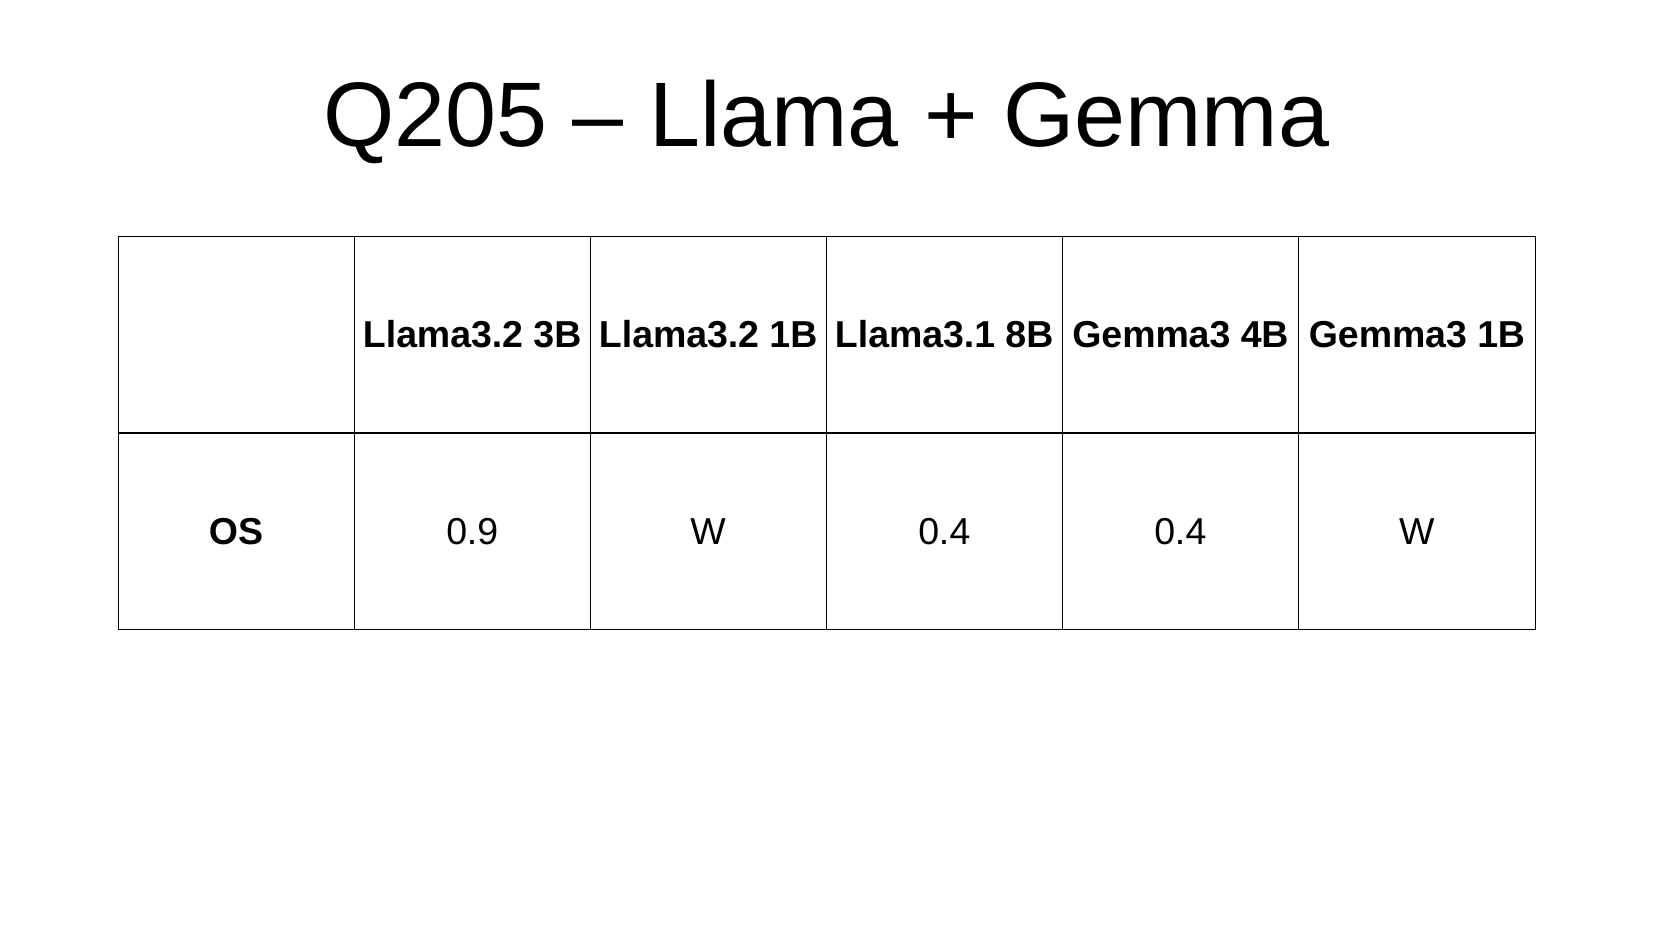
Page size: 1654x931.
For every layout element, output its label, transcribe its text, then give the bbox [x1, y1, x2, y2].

title Q205 – Llama + Gemma [82, 37, 1571, 193]
table_cell OS [119, 434, 354, 629]
table_header Gemma3 4B [1063, 237, 1298, 432]
table_cell 0.9 [355, 434, 590, 629]
table_header Llama3.2 3B [355, 237, 590, 432]
table_cell W [1299, 434, 1535, 629]
table_header Llama3.2 1B [591, 237, 826, 432]
table_cell W [591, 434, 826, 629]
table_cell 0.4 [1063, 434, 1298, 629]
table_header Gemma3 1B [1299, 237, 1535, 432]
table_header Llama3.1 8B [827, 237, 1062, 432]
table_cell 0.4 [827, 434, 1062, 629]
table_header [119, 237, 354, 432]
